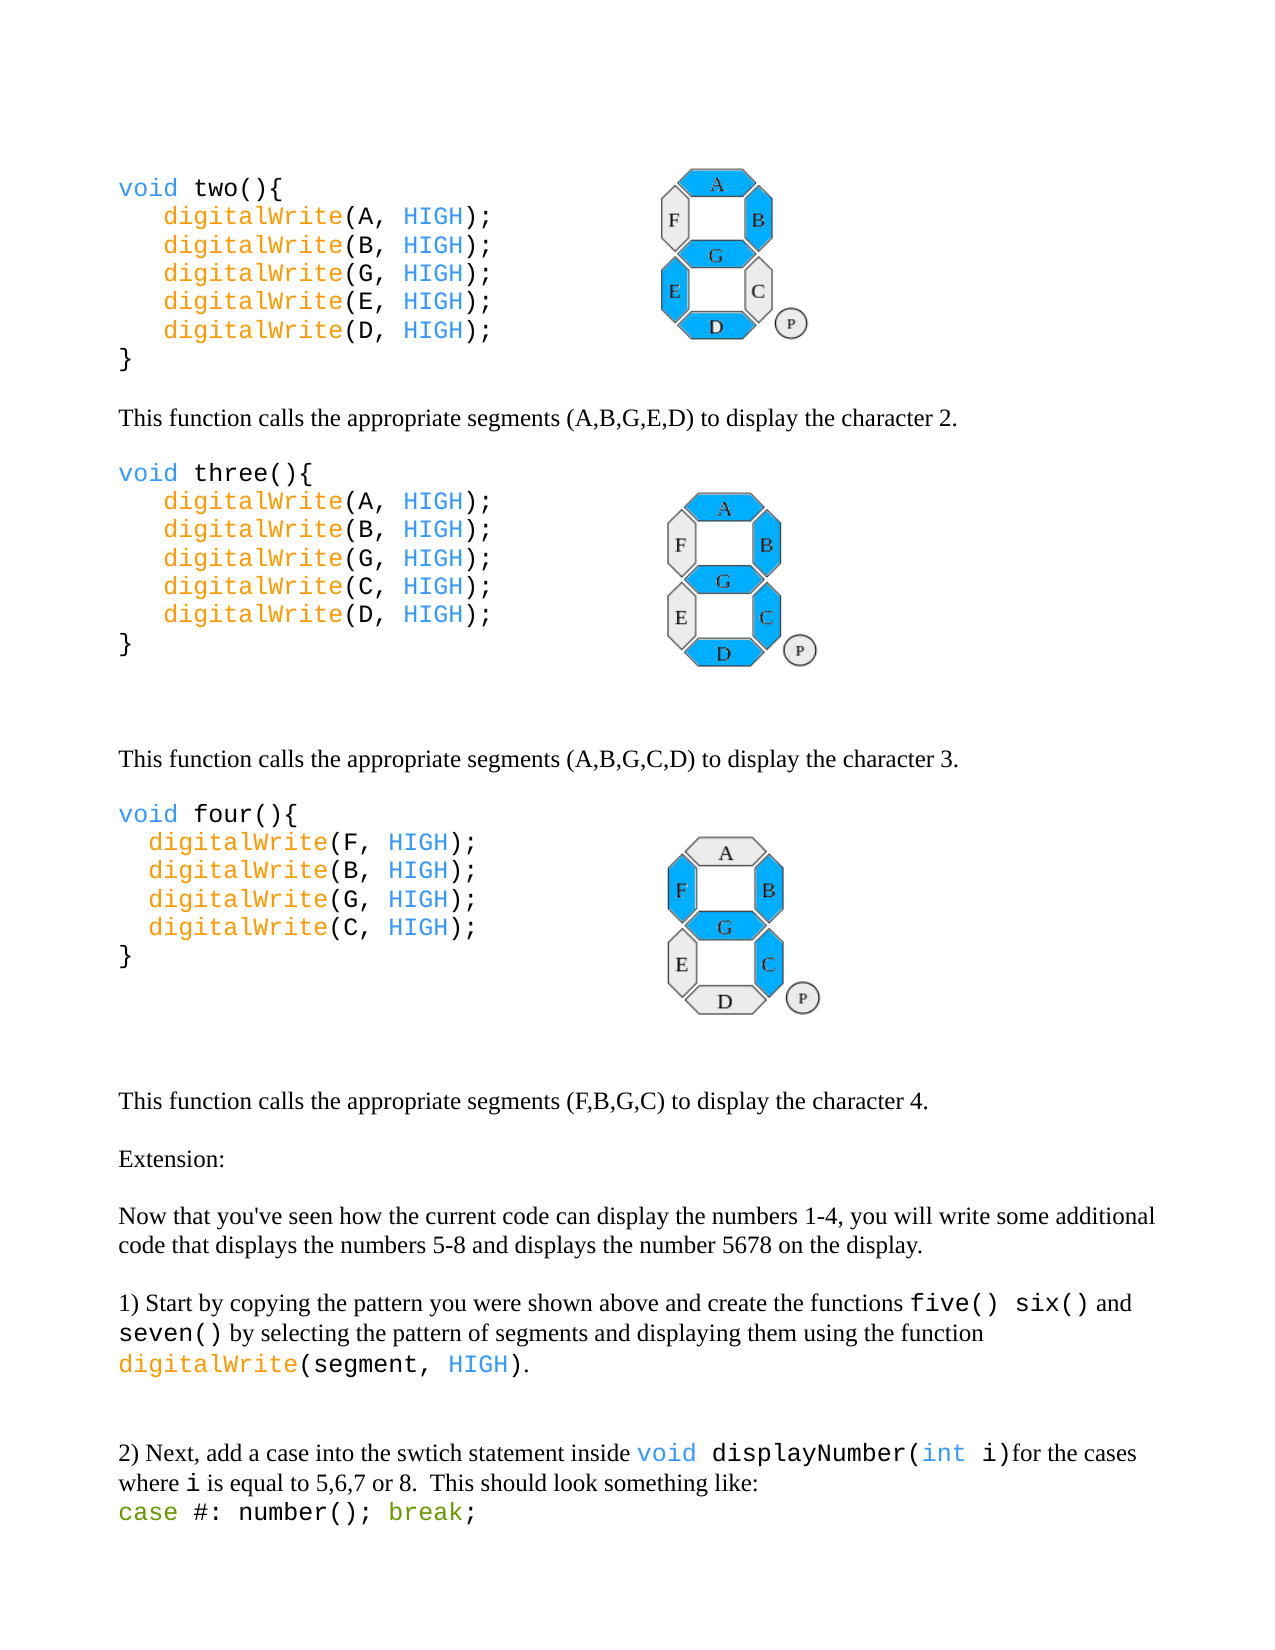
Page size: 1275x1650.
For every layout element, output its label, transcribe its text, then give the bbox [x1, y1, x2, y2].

text digitalWrite(E, HIGH); [118, 289, 590, 317]
text [865, 801, 1157, 830]
text [861, 545, 1157, 573]
text digitalWrite(G, HIGH); [118, 261, 590, 289]
text [861, 630, 1157, 658]
text void two(){ [118, 118, 1157, 204]
text digitalWrite(A, HIGH); [118, 204, 590, 232]
text This function calls the appropriate segments (A,B,G,E,D) to display the character 2. [118, 403, 1157, 431]
picture [590, 121, 851, 381]
text [851, 289, 1157, 317]
text digitalWrite(A, HIGH); [118, 488, 595, 517]
text digitalWrite(G, HIGH); [118, 886, 594, 915]
text [851, 346, 1157, 374]
text This function calls the appropriate segments (A,B,G,C,D) to display the character 3. [118, 744, 1157, 773]
text [851, 261, 1157, 289]
text digitalWrite(G, HIGH); [118, 545, 595, 573]
text [861, 573, 1157, 602]
text digitalWrite(C, HIGH); [118, 573, 595, 602]
text void four(){ [118, 801, 594, 830]
text digitalWrite(F, HIGH); [118, 830, 594, 858]
text [865, 943, 1157, 971]
text } [118, 943, 594, 971]
text Extension: Now that you've seen how the current code can display the numbers 1-4, you will write some additional code that displays the numbers 5-8 and displays the number 5678 on the display. 1) Start by copying the pattern you were shown above and create the functions five() six() and seven() by selecting the pattern of segments and displaying them using the function digitalWrite(segment, HIGH). [118, 1144, 1157, 1380]
text void three(){ [118, 460, 595, 488]
text digitalWrite(D, HIGH); [118, 317, 590, 346]
text digitalWrite(D, HIGH); [118, 602, 595, 630]
text [851, 204, 1157, 232]
text [865, 858, 1157, 886]
text } [118, 346, 590, 374]
text digitalWrite(B, HIGH); [118, 232, 590, 261]
text [851, 232, 1157, 261]
text [851, 317, 1157, 346]
text } [118, 630, 595, 658]
text [865, 886, 1157, 915]
text [861, 517, 1157, 545]
text [861, 488, 1157, 517]
text digitalWrite(B, HIGH); [118, 858, 594, 886]
text 2) Next, add a case into the swtich statement inside void displayNumber(int i)for the cases where i is equal to 5,6,7 or 8. This should look something like: case #: number(); break; [118, 1438, 1157, 1528]
picture [595, 443, 861, 709]
text digitalWrite(C, HIGH); [118, 915, 594, 943]
picture [594, 786, 865, 1058]
text digitalWrite(B, HIGH); [118, 517, 595, 545]
text [865, 915, 1157, 943]
text [861, 460, 1157, 488]
text [865, 830, 1157, 858]
text [861, 602, 1157, 630]
text This function calls the appropriate segments (F,B,G,C) to display the character 4. [118, 1086, 1157, 1115]
